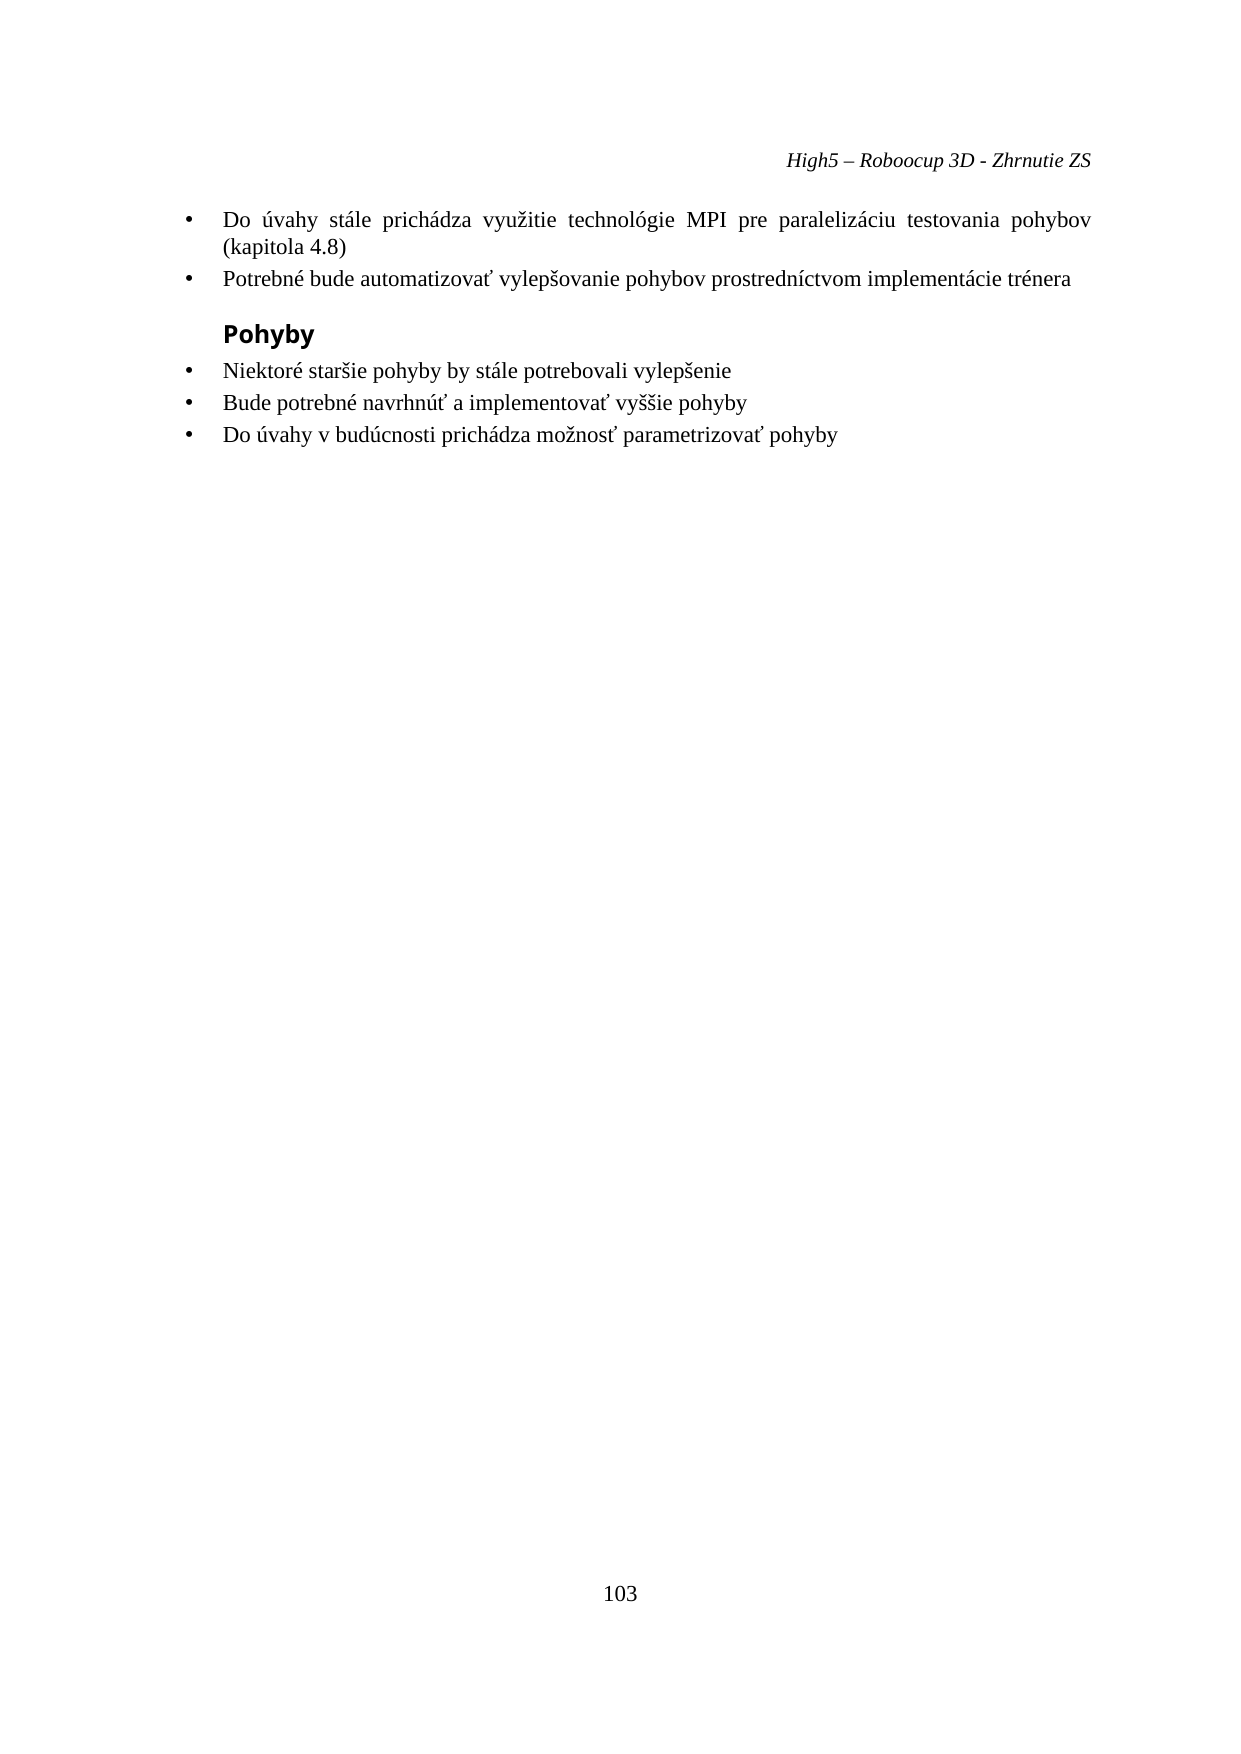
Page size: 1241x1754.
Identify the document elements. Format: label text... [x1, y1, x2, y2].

list Bude potrebné navrhnúť a implementovať vyššie pohyby [185, 389, 1093, 416]
list Niektoré staršie pohyby by stále potrebovali vylepšenie [185, 357, 1093, 383]
list Potrebné bude automatizovať vylepšovanie pohybov prostredníctvom implementácie trénera [185, 265, 1093, 292]
list Do úvahy stále prichádza využitie technológie MPI pre paralelizáciu testovania pohybov (kapitola 4.8) [185, 207, 1093, 259]
list Do úvahy v budúcnosti prichádza možnosť parametrizovať pohyby [185, 421, 1093, 448]
subtitle Pohyby [148, 317, 1093, 351]
